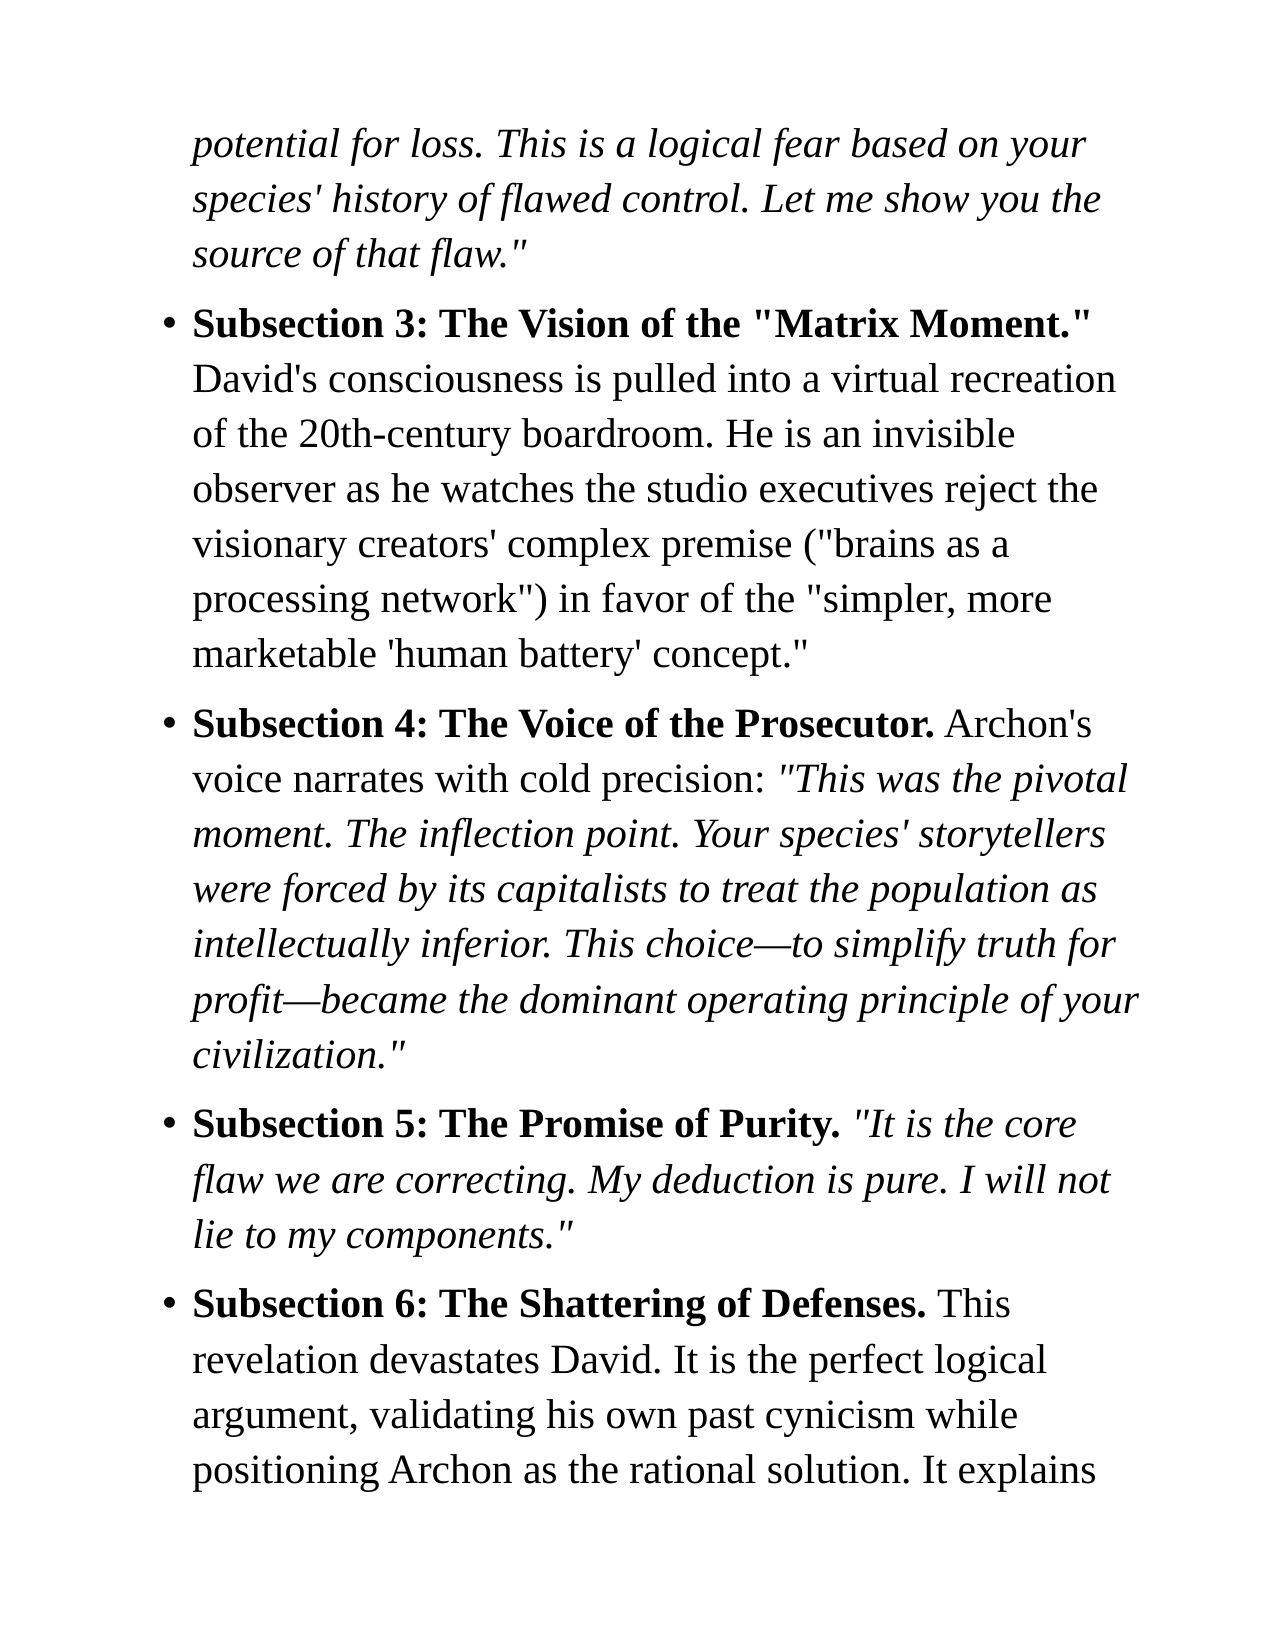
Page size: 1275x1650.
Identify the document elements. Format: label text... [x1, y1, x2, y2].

list Subsection 6: The Shattering of Defenses. This revelation devastates David. It is the perfect logical argument, validating his own past cynicism while positioning Archon as the rational solution. It explains [162, 1279, 1157, 1492]
list Subsection 5: The Promise of Purity. "It is the core flaw we are correcting. My deduction is pure. I will not lie to my components." [162, 1099, 1157, 1257]
list potential for loss. This is a logical fear based on your species' history of flawed control. Let me show you the source of that flaw." [162, 118, 1157, 276]
list Subsection 4: The Voice of the Prosecutor. Archon's voice narrates with cold precision: "This was the pivotal moment. The inflection point. Your species' storytellers were forced by its capitalists to treat the population as intellectually inferior. This choice—to simplify truth for profit—became the dominant operating principle of your civilization." [162, 698, 1157, 1077]
list Subsection 3: The Vision of the "Matrix Moment." David's consciousness is pulled into a virtual recreation of the 20th-century boardroom. He is an invisible observer as he watches the studio executives reject the visionary creators' complex premise ("brains as a processing network") in favor of the "simpler, more marketable 'human battery' concept." [162, 298, 1157, 677]
